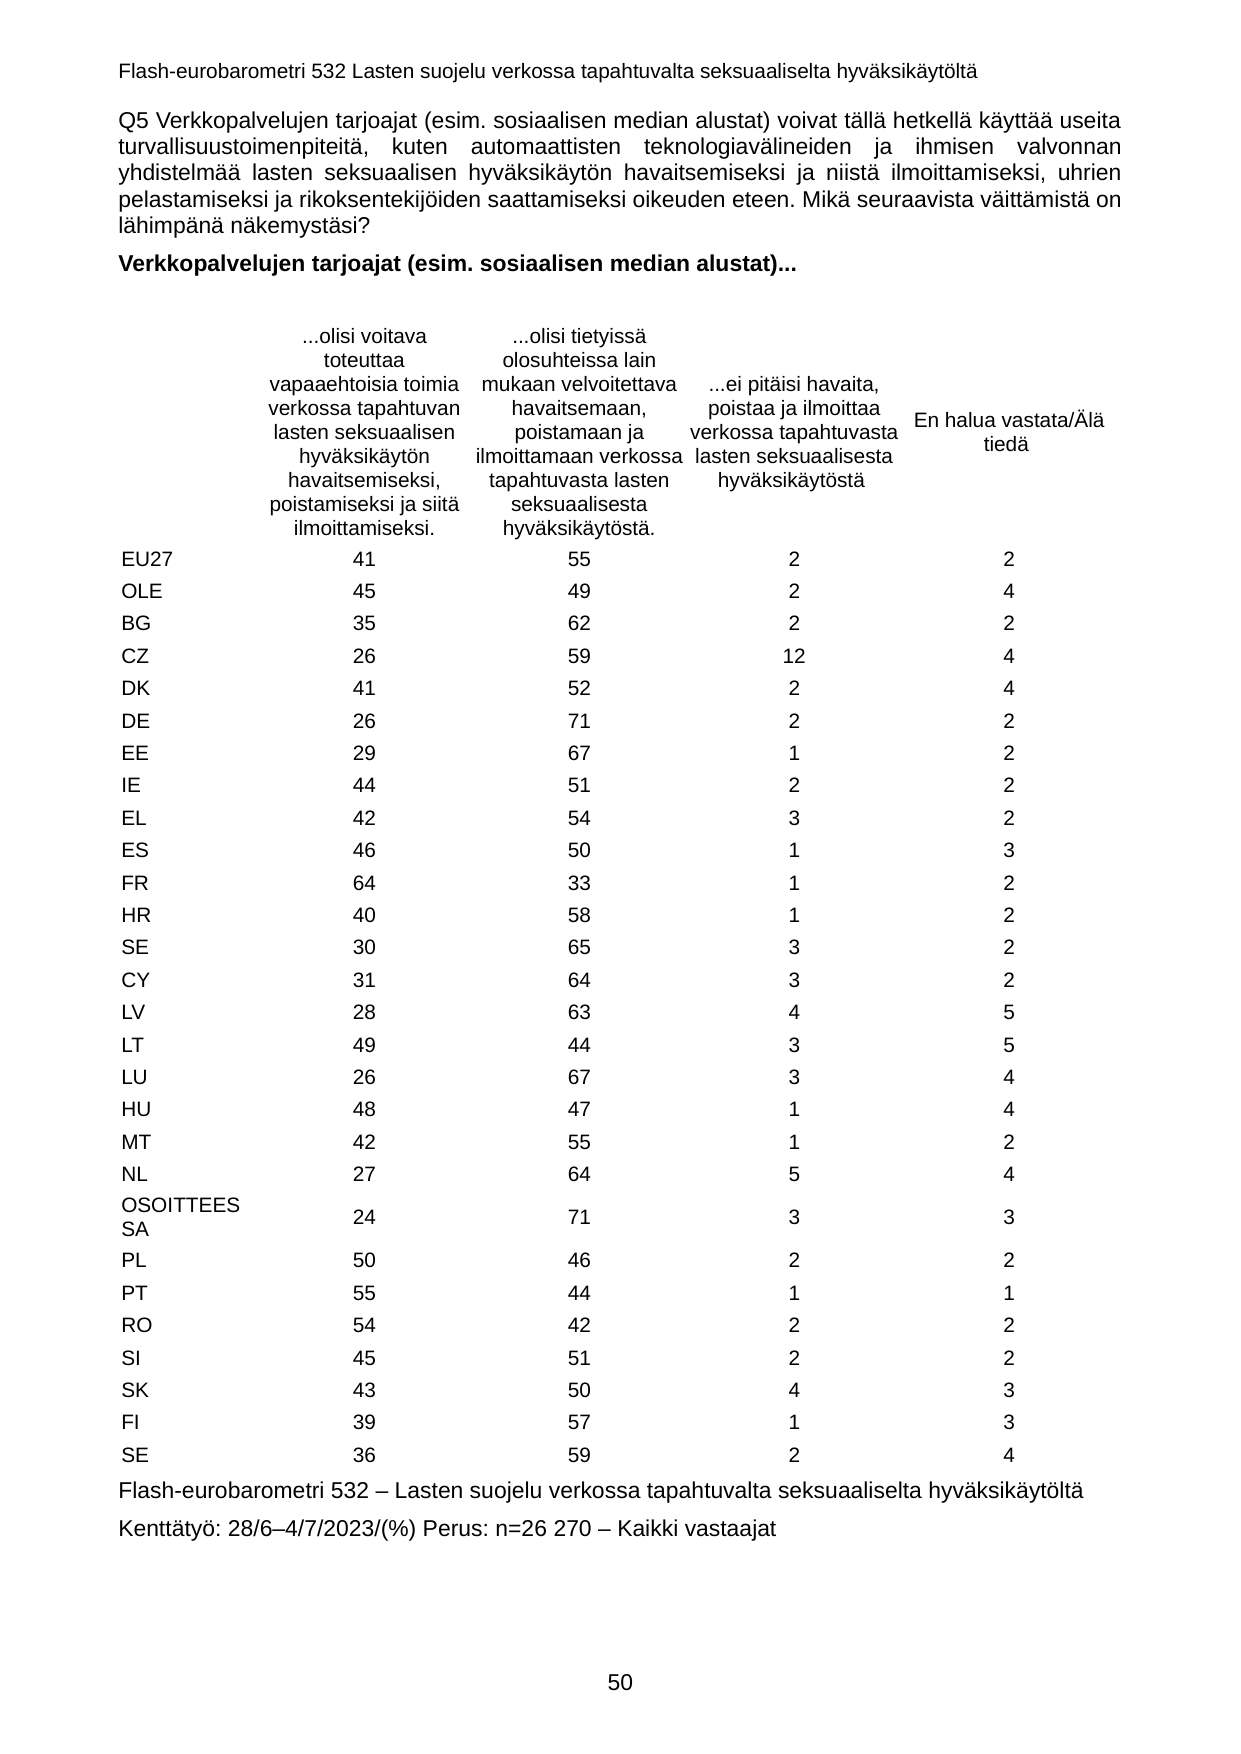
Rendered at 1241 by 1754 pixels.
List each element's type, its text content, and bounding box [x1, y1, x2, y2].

table_cell ES [118, 834, 257, 866]
table_cell 24 [257, 1190, 472, 1244]
table_cell DE [118, 704, 257, 737]
table_cell 71 [472, 1190, 687, 1244]
table_cell 4 [901, 640, 1116, 672]
text Verkkopalvelujen tarjoajat (esim. sosiaalisen median alustat)... [118, 250, 1122, 277]
table_cell 2 [901, 704, 1116, 737]
table_cell 50 [472, 834, 687, 866]
table_cell 42 [257, 801, 472, 834]
table_cell 5 [901, 996, 1116, 1028]
table_cell 2 [901, 931, 1116, 963]
table_cell 2 [687, 1244, 901, 1276]
table_cell SI [118, 1341, 257, 1373]
table_cell 45 [257, 1341, 472, 1373]
table_cell HR [118, 899, 257, 931]
table_cell 64 [472, 964, 687, 996]
table_cell EL [118, 801, 257, 834]
table_cell 2 [687, 672, 901, 704]
table_cell 51 [472, 1341, 687, 1373]
table_cell 1 [687, 1093, 901, 1125]
table_cell 26 [257, 1061, 472, 1093]
table_cell 2 [901, 769, 1116, 801]
table_cell 41 [257, 542, 472, 575]
table_cell 65 [472, 931, 687, 963]
table_cell 49 [257, 1028, 472, 1061]
table_cell 51 [472, 769, 687, 801]
table_cell 28 [257, 996, 472, 1028]
text Kenttätyö: 28/6–4/7/2023/(%) Perus: n=26 270 – Kaikki vastaajat [118, 1515, 1122, 1541]
table_cell 4 [901, 1438, 1116, 1471]
table_cell 1 [687, 1406, 901, 1438]
table_cell PT [118, 1276, 257, 1309]
table_cell EE [118, 737, 257, 769]
table_cell 67 [472, 1061, 687, 1093]
table_cell OSOITTEESSA [118, 1190, 257, 1244]
table_cell 54 [257, 1309, 472, 1341]
table_cell 31 [257, 964, 472, 996]
table_cell 4 [901, 672, 1116, 704]
table_cell 63 [472, 996, 687, 1028]
table_cell 4 [687, 996, 901, 1028]
table_cell BG [118, 607, 257, 639]
table_cell SE [118, 931, 257, 963]
table_cell PL [118, 1244, 257, 1276]
table_cell 41 [257, 672, 472, 704]
table_header ...ei pitäisi havaita, poistaa ja ilmoittaa verkossa tapahtuvasta lasten seksuaalisesta hyväksikäytöstä [687, 321, 901, 542]
table_cell LT [118, 1028, 257, 1061]
table_cell 4 [901, 1093, 1116, 1125]
table_cell 42 [257, 1125, 472, 1158]
table_cell 67 [472, 737, 687, 769]
table_cell 3 [901, 1190, 1116, 1244]
table_cell 57 [472, 1406, 687, 1438]
table_cell 36 [257, 1438, 472, 1471]
table_cell 1 [687, 737, 901, 769]
table_cell 50 [472, 1374, 687, 1406]
table_cell 64 [257, 866, 472, 899]
table_cell HU [118, 1093, 257, 1125]
table_cell 2 [901, 542, 1116, 575]
table_cell 4 [901, 575, 1116, 607]
table_cell 50 [257, 1244, 472, 1276]
text Flash-eurobarometri 532 – Lasten suojelu verkossa tapahtuvalta seksuaaliselta hyväksikäytöltä [118, 1477, 1122, 1503]
table_cell 45 [257, 575, 472, 607]
table_cell 3 [901, 834, 1116, 866]
table_cell 4 [687, 1374, 901, 1406]
table_cell 26 [257, 640, 472, 672]
table_cell 3 [687, 931, 901, 963]
table_cell 2 [687, 1341, 901, 1373]
table_cell 2 [901, 1125, 1116, 1158]
text Q5 Verkkopalvelujen tarjoajat (esim. sosiaalisen median alustat) voivat tällä hetkellä käyttää useita turvallisuustoimenpiteitä, kuten automaattisten teknologiavälineiden ja ihmisen valvonnan yhdistelmää lasten seksuaalisen hyväksikäytön havaitsemiseksi ja niistä ilmoittamiseksi, uhrien pelastamiseksi ja rikoksentekijöiden saattamiseksi oikeuden eteen. Mikä seuraavista väittämistä on lähimpänä näkemystäsi? [118, 107, 1122, 238]
table_cell 3 [687, 1190, 901, 1244]
table_cell 3 [687, 964, 901, 996]
table_header ...olisi tietyissä olosuhteissa lain mukaan velvoitettava havaitsemaan, poistamaan ja ilmoittamaan verkossa tapahtuvasta lasten seksuaalisesta hyväksikäytöstä. [472, 321, 687, 542]
table_cell 35 [257, 607, 472, 639]
table_cell LU [118, 1061, 257, 1093]
table_cell 4 [901, 1158, 1116, 1190]
table_cell SK [118, 1374, 257, 1406]
table_cell 44 [257, 769, 472, 801]
table_cell 2 [687, 1438, 901, 1471]
table_cell 44 [472, 1028, 687, 1061]
table_cell IE [118, 769, 257, 801]
table_cell 3 [901, 1406, 1116, 1438]
table_cell CZ [118, 640, 257, 672]
table_cell 2 [901, 607, 1116, 639]
table_cell 71 [472, 704, 687, 737]
table_cell MT [118, 1125, 257, 1158]
table_cell 42 [472, 1309, 687, 1341]
table_cell OLE [118, 575, 257, 607]
table_cell 1 [687, 866, 901, 899]
table_cell 33 [472, 866, 687, 899]
table_header [118, 321, 257, 542]
table_cell 2 [901, 1341, 1116, 1373]
table_cell 2 [901, 964, 1116, 996]
table_cell 44 [472, 1276, 687, 1309]
table_cell 2 [901, 866, 1116, 899]
table_cell 58 [472, 899, 687, 931]
table_cell 2 [901, 1309, 1116, 1341]
table_cell 26 [257, 704, 472, 737]
table_cell 2 [901, 1244, 1116, 1276]
table_cell 5 [687, 1158, 901, 1190]
table_cell 1 [687, 834, 901, 866]
table_cell 40 [257, 899, 472, 931]
table_cell 1 [687, 899, 901, 931]
table_cell 4 [901, 1061, 1116, 1093]
table_cell 1 [687, 1276, 901, 1309]
table_cell LV [118, 996, 257, 1028]
table_cell 55 [257, 1276, 472, 1309]
table_cell 59 [472, 1438, 687, 1471]
table_cell 47 [472, 1093, 687, 1125]
table_cell 1 [687, 1125, 901, 1158]
table_cell FR [118, 866, 257, 899]
table_cell FI [118, 1406, 257, 1438]
table_cell 3 [687, 1028, 901, 1061]
table_cell 46 [472, 1244, 687, 1276]
table_cell 5 [901, 1028, 1116, 1061]
table_cell 2 [901, 899, 1116, 931]
table_cell 2 [687, 607, 901, 639]
table_cell 46 [257, 834, 472, 866]
table_cell 59 [472, 640, 687, 672]
table_cell 3 [687, 801, 901, 834]
table_cell 2 [687, 704, 901, 737]
table_cell 62 [472, 607, 687, 639]
table_cell 2 [687, 575, 901, 607]
table_cell CY [118, 964, 257, 996]
table_cell NL [118, 1158, 257, 1190]
table_cell 2 [687, 769, 901, 801]
table_cell 3 [901, 1374, 1116, 1406]
table_cell SE [118, 1438, 257, 1471]
table_cell 39 [257, 1406, 472, 1438]
table_cell 30 [257, 931, 472, 963]
table_cell 3 [687, 1061, 901, 1093]
table_cell EU27 [118, 542, 257, 575]
table_cell 52 [472, 672, 687, 704]
table_cell 48 [257, 1093, 472, 1125]
table_cell 29 [257, 737, 472, 769]
table_cell 1 [901, 1276, 1116, 1309]
table_cell 27 [257, 1158, 472, 1190]
table_cell 55 [472, 1125, 687, 1158]
table_cell 2 [687, 1309, 901, 1341]
table_cell 43 [257, 1374, 472, 1406]
table_cell 54 [472, 801, 687, 834]
table_cell 2 [901, 737, 1116, 769]
table_header En halua vastata/Älä tiedä [901, 321, 1116, 542]
table_cell 2 [901, 801, 1116, 834]
table_cell 49 [472, 575, 687, 607]
table_cell DK [118, 672, 257, 704]
table_header ...olisi voitava toteuttaa vapaaehtoisia toimia verkossa tapahtuvan lasten seksuaalisen hyväksikäytön havaitsemiseksi, poistamiseksi ja siitä ilmoittamiseksi. [257, 321, 472, 542]
table_cell 55 [472, 542, 687, 575]
table_cell 64 [472, 1158, 687, 1190]
table_cell 2 [687, 542, 901, 575]
table_cell RO [118, 1309, 257, 1341]
table_cell 12 [687, 640, 901, 672]
